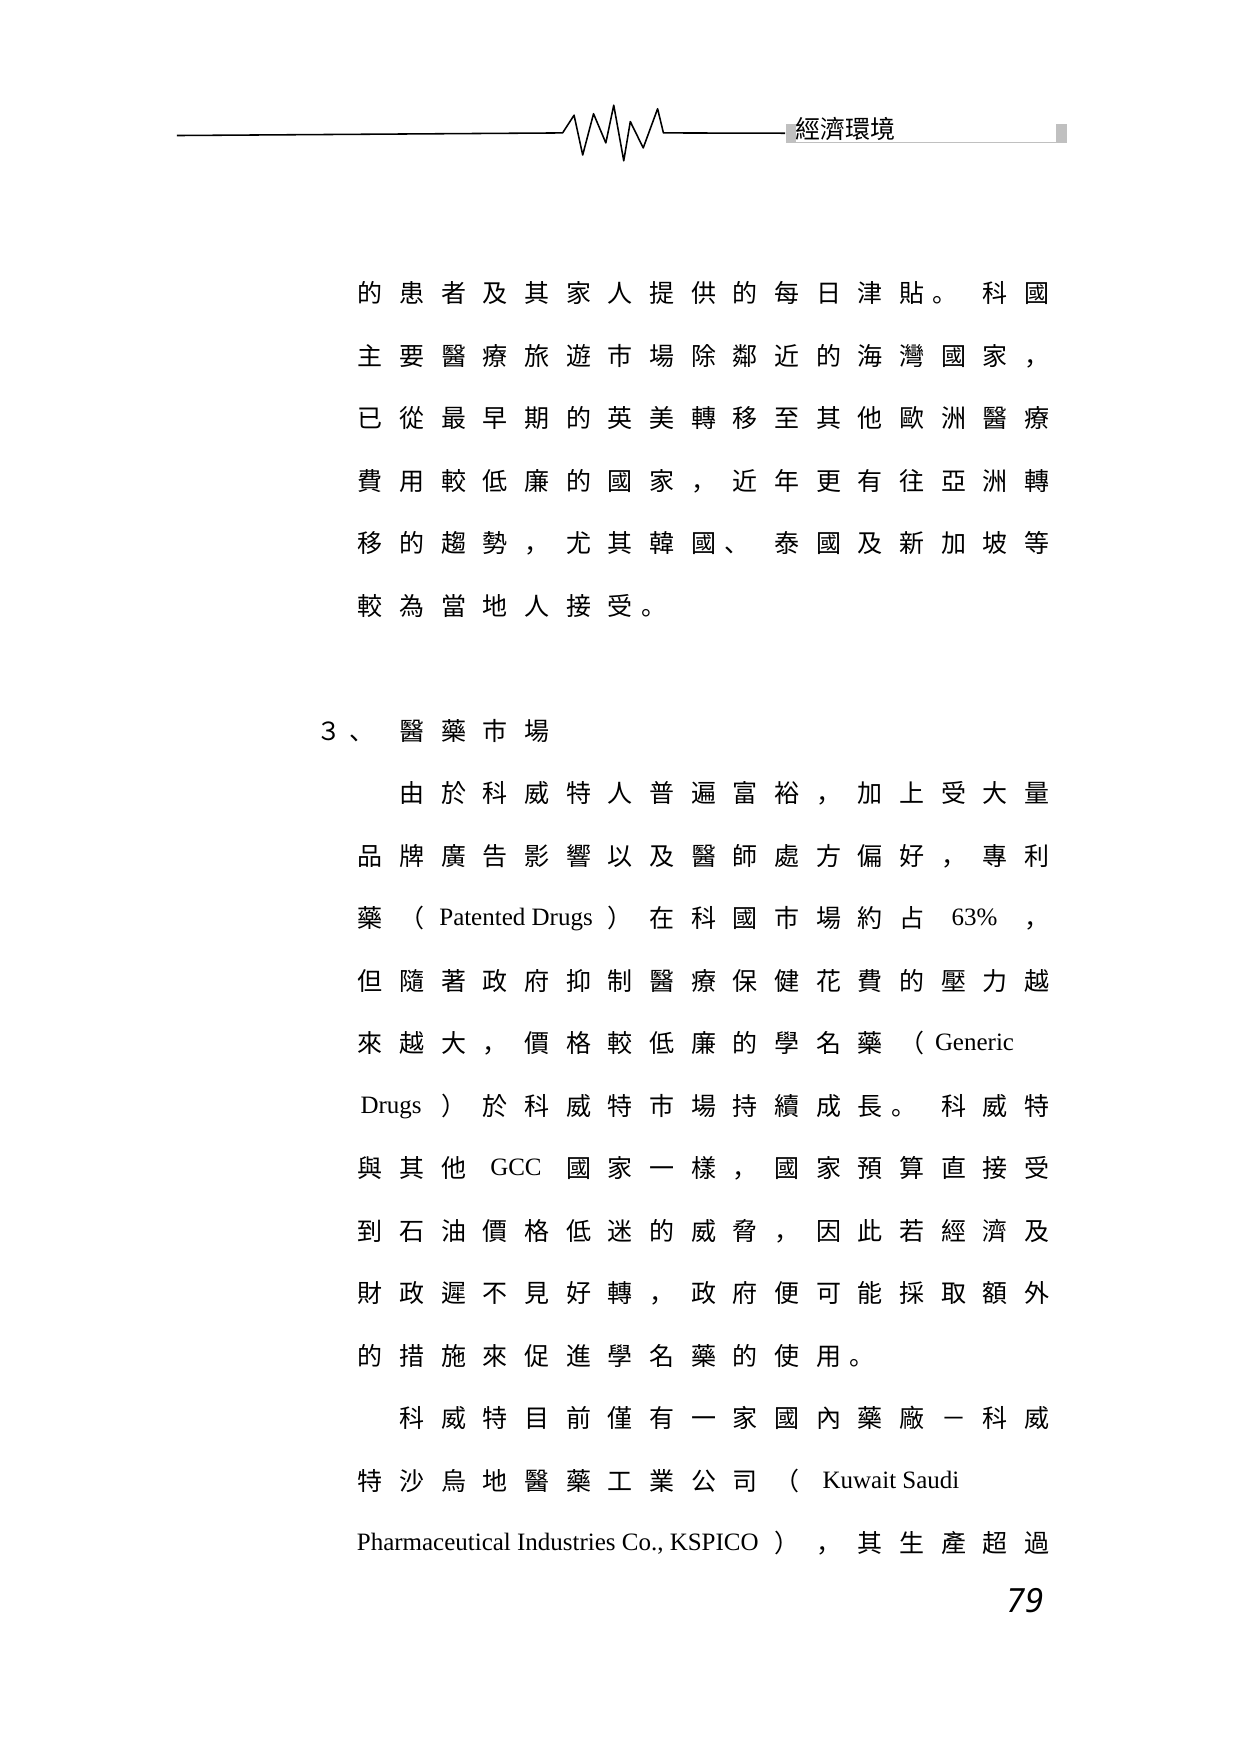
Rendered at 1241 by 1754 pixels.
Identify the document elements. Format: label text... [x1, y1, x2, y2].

text 科威特目前僅有一家國內藥廠－科威特沙烏地醫藥工業公司（Kuwait Saudi Pharmaceutical Industries Co., KSPICO），其生產超過 [330, 1375, 1058, 1563]
text ３、醫藥市場 [281, 688, 1058, 750]
text 的患者及其家人提供的每日津貼。科國主要醫療旅遊市場除鄰近的海灣國家，已從最早期的英美轉移至其他歐洲醫療費用較低廉的國家，近年更有往亞洲轉移的趨勢，尤其韓國、泰國及新加坡等較為當地人接受。 [330, 250, 1058, 625]
text 由於科威特人普遍富裕，加上受大量品牌廣告影響以及醫師處方偏好，專利藥（Patented Drugs）在科國市場約占63%，但隨著政府抑制醫療保健花費的壓力越來越大，價格較低廉的學名藥（Generic Drugs）於科威特市場持續成長。科威特與其他GCC國家一樣，國家預算直接受到石油價格低迷的威脅，因此若經濟及財政遲不見好轉，政府便可能採取額外的措施來促進學名藥的使用。 [330, 750, 1058, 1375]
